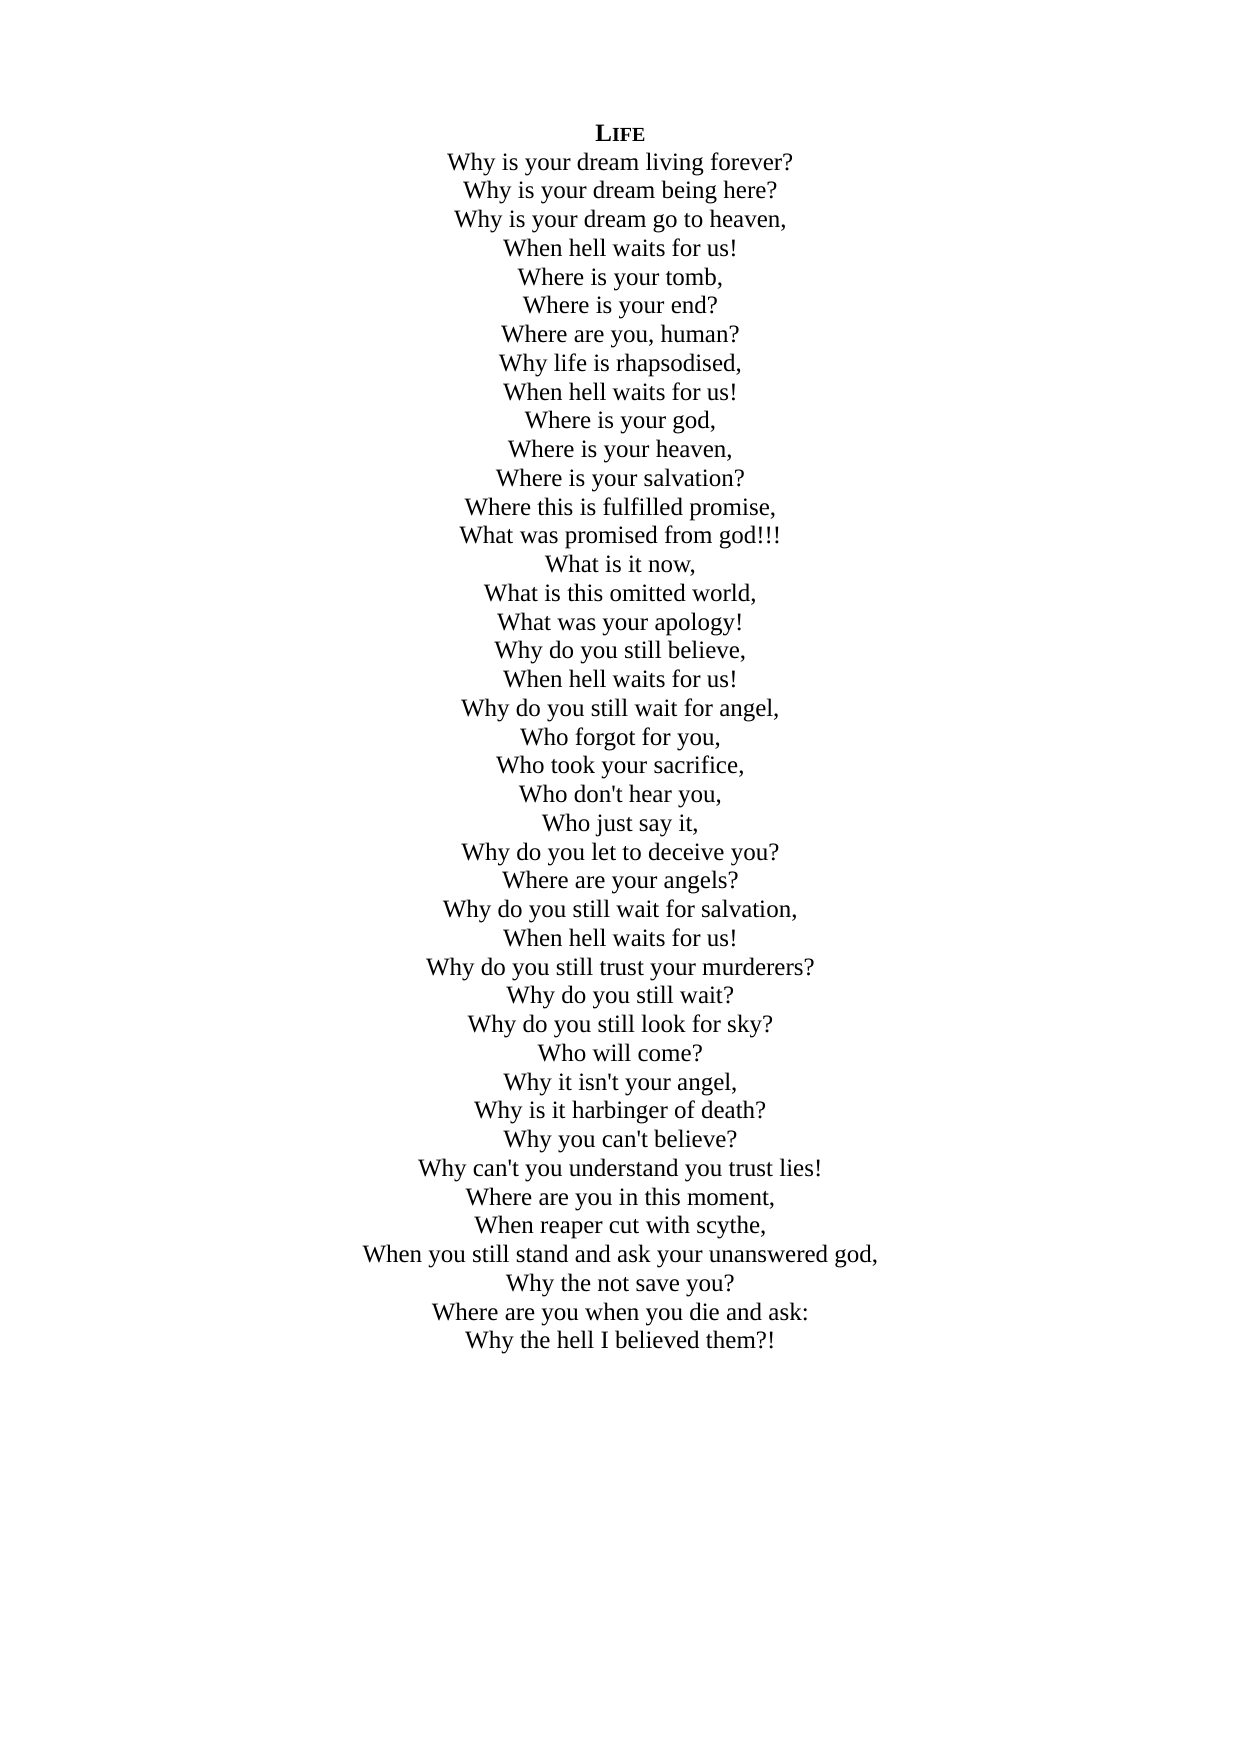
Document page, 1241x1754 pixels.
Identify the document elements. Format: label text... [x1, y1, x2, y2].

text Why do you still wait for angel, [118, 693, 1122, 722]
text Why the not save you? [118, 1268, 1122, 1297]
text Where is your tomb, [118, 262, 1122, 291]
text Where are your angels? [118, 866, 1122, 894]
text What was your apology! [118, 607, 1122, 636]
text What was promised from god!!! [118, 521, 1122, 549]
text When reaper cut with scythe, [118, 1211, 1122, 1239]
text Where is your god, [118, 406, 1122, 434]
text Where is your end? [118, 291, 1122, 319]
text Who will come? [118, 1038, 1122, 1067]
text Life [118, 118, 1122, 147]
text Why do you still wait for salvation, [118, 894, 1122, 923]
text Why life is rhapsodised, [118, 348, 1122, 377]
text Why you can't believe? [118, 1124, 1122, 1153]
text Who don't hear you, [118, 779, 1122, 808]
text What is this omitted world, [118, 578, 1122, 607]
text Why the hell I believed them?! [118, 1326, 1122, 1354]
text Why do you still look for sky? [118, 1009, 1122, 1038]
text Where are you when you die and ask: [118, 1297, 1122, 1326]
text Where are you in this moment, [118, 1182, 1122, 1211]
text Where are you, human? [118, 319, 1122, 348]
text Why do you still wait? [118, 981, 1122, 1009]
text When you still stand and ask your unanswered god, [118, 1239, 1122, 1268]
text Why do you let to deceive you? [118, 837, 1122, 866]
text Where this is fulfilled promise, [118, 492, 1122, 521]
text Why is your dream living forever? [118, 147, 1122, 176]
text Why it isn't your angel, [118, 1067, 1122, 1096]
text Why can't you understand you trust lies! [118, 1153, 1122, 1182]
text Who just say it, [118, 808, 1122, 837]
text Where is your salvation? [118, 463, 1122, 492]
text When hell waits for us! [118, 664, 1122, 693]
text Where is your heaven, [118, 434, 1122, 463]
text Why is your dream go to heaven, [118, 204, 1122, 233]
text Who forgot for you, [118, 722, 1122, 751]
text Who took your sacrifice, [118, 751, 1122, 779]
text Why do you still trust your murderers? [118, 952, 1122, 981]
text When hell waits for us! [118, 233, 1122, 262]
text When hell waits for us! [118, 923, 1122, 952]
text When hell waits for us! [118, 377, 1122, 406]
text Why is your dream being here? [118, 176, 1122, 204]
text Why do you still believe, [118, 636, 1122, 664]
text Why is it harbinger of death? [118, 1096, 1122, 1124]
text What is it now, [118, 549, 1122, 578]
